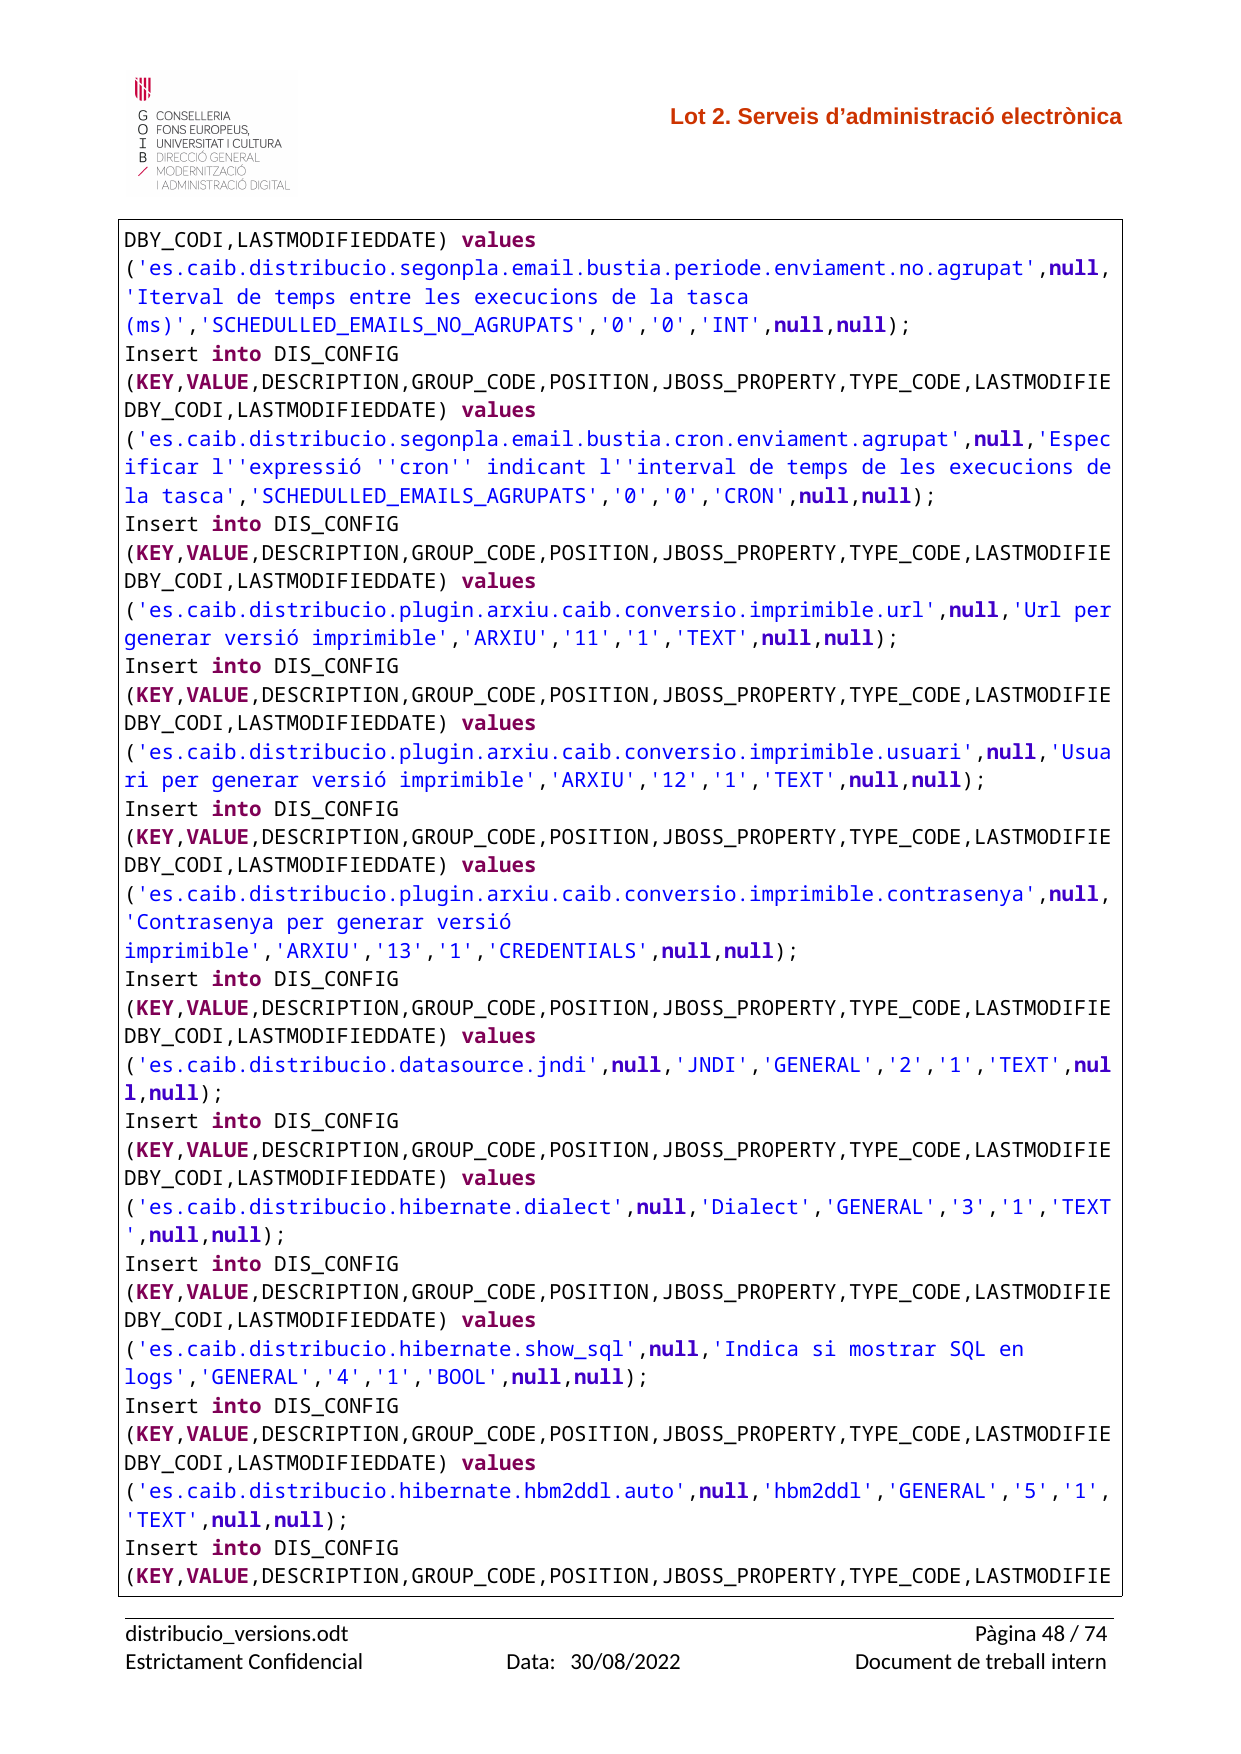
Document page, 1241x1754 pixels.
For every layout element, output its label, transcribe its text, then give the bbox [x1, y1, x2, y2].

table_header DBY_CODI,LASTMODIFIEDDATE) values ('es.caib.distribucio.segonpla.email.bustia.periode.enviament.no.agrupat',null,'Iterval de temps entre les execucions de la tasca (ms)','SCHEDULLED_EMAILS_NO_AGRUPATS','0','0','INT',null,null); Insert into DIS_CONFIG (KEY,VALUE,DESCRIPTION,GROUP_CODE,POSITION,JBOSS_PROPERTY,TYPE_CODE,LASTMODIFIEDBY_CODI,LASTMODIFIEDDATE) values ('es.caib.distribucio.segonpla.email.bustia.cron.enviament.agrupat',null,'Especificar l''expressió ''cron'' indicant l''interval de temps de les execucions de la tasca','SCHEDULLED_EMAILS_AGRUPATS','0','0','CRON',null,null); Insert into DIS_CONFIG (KEY,VALUE,DESCRIPTION,GROUP_CODE,POSITION,JBOSS_PROPERTY,TYPE_CODE,LASTMODIFIEDBY_CODI,LASTMODIFIEDDATE) values ('es.caib.distribucio.plugin.arxiu.caib.conversio.imprimible.url',null,'Url per generar versió imprimible','ARXIU','11','1','TEXT',null,null); Insert into DIS_CONFIG (KEY,VALUE,DESCRIPTION,GROUP_CODE,POSITION,JBOSS_PROPERTY,TYPE_CODE,LASTMODIFIEDBY_CODI,LASTMODIFIEDDATE) values ('es.caib.distribucio.plugin.arxiu.caib.conversio.imprimible.usuari',null,'Usuari per generar versió imprimible','ARXIU','12','1','TEXT',null,null); Insert into DIS_CONFIG (KEY,VALUE,DESCRIPTION,GROUP_CODE,POSITION,JBOSS_PROPERTY,TYPE_CODE,LASTMODIFIEDBY_CODI,LASTMODIFIEDDATE) values ('es.caib.distribucio.plugin.arxiu.caib.conversio.imprimible.contrasenya',null,'Contrasenya per generar versió imprimible','ARXIU','13','1','CREDENTIALS',null,null); Insert into DIS_CONFIG (KEY,VALUE,DESCRIPTION,GROUP_CODE,POSITION,JBOSS_PROPERTY,TYPE_CODE,LASTMODIFIEDBY_CODI,LASTMODIFIEDDATE) values ('es.caib.distribucio.datasource.jndi',null,'JNDI','GENERAL','2','1','TEXT',null,null); Insert into DIS_CONFIG (KEY,VALUE,DESCRIPTION,GROUP_CODE,POSITION,JBOSS_PROPERTY,TYPE_CODE,LASTMODIFIEDBY_CODI,LASTMODIFIEDDATE) values ('es.caib.distribucio.hibernate.dialect',null,'Dialect','GENERAL','3','1','TEXT',null,null); Insert into DIS_CONFIG (KEY,VALUE,DESCRIPTION,GROUP_CODE,POSITION,JBOSS_PROPERTY,TYPE_CODE,LASTMODIFIEDBY_CODI,LASTMODIFIEDDATE) values ('es.caib.distribucio.hibernate.show_sql',null,'Indica si mostrar SQL en logs','GENERAL','4','1','BOOL',null,null); Insert into DIS_CONFIG (KEY,VALUE,DESCRIPTION,GROUP_CODE,POSITION,JBOSS_PROPERTY,TYPE_CODE,LASTMODIFIEDBY_CODI,LASTMODIFIEDDATE) values ('es.caib.distribucio.hibernate.hbm2ddl.auto',null,'hbm2ddl','GENERAL','5','1','TEXT',null,null); Insert into DIS_CONFIG (KEY,VALUE,DESCRIPTION,GROUP_CODE,POSITION,JBOSS_PROPERTY,TYPE_CODE,LASTMODIFIE [119, 220, 1122, 1596]
picture [126, 70, 299, 197]
